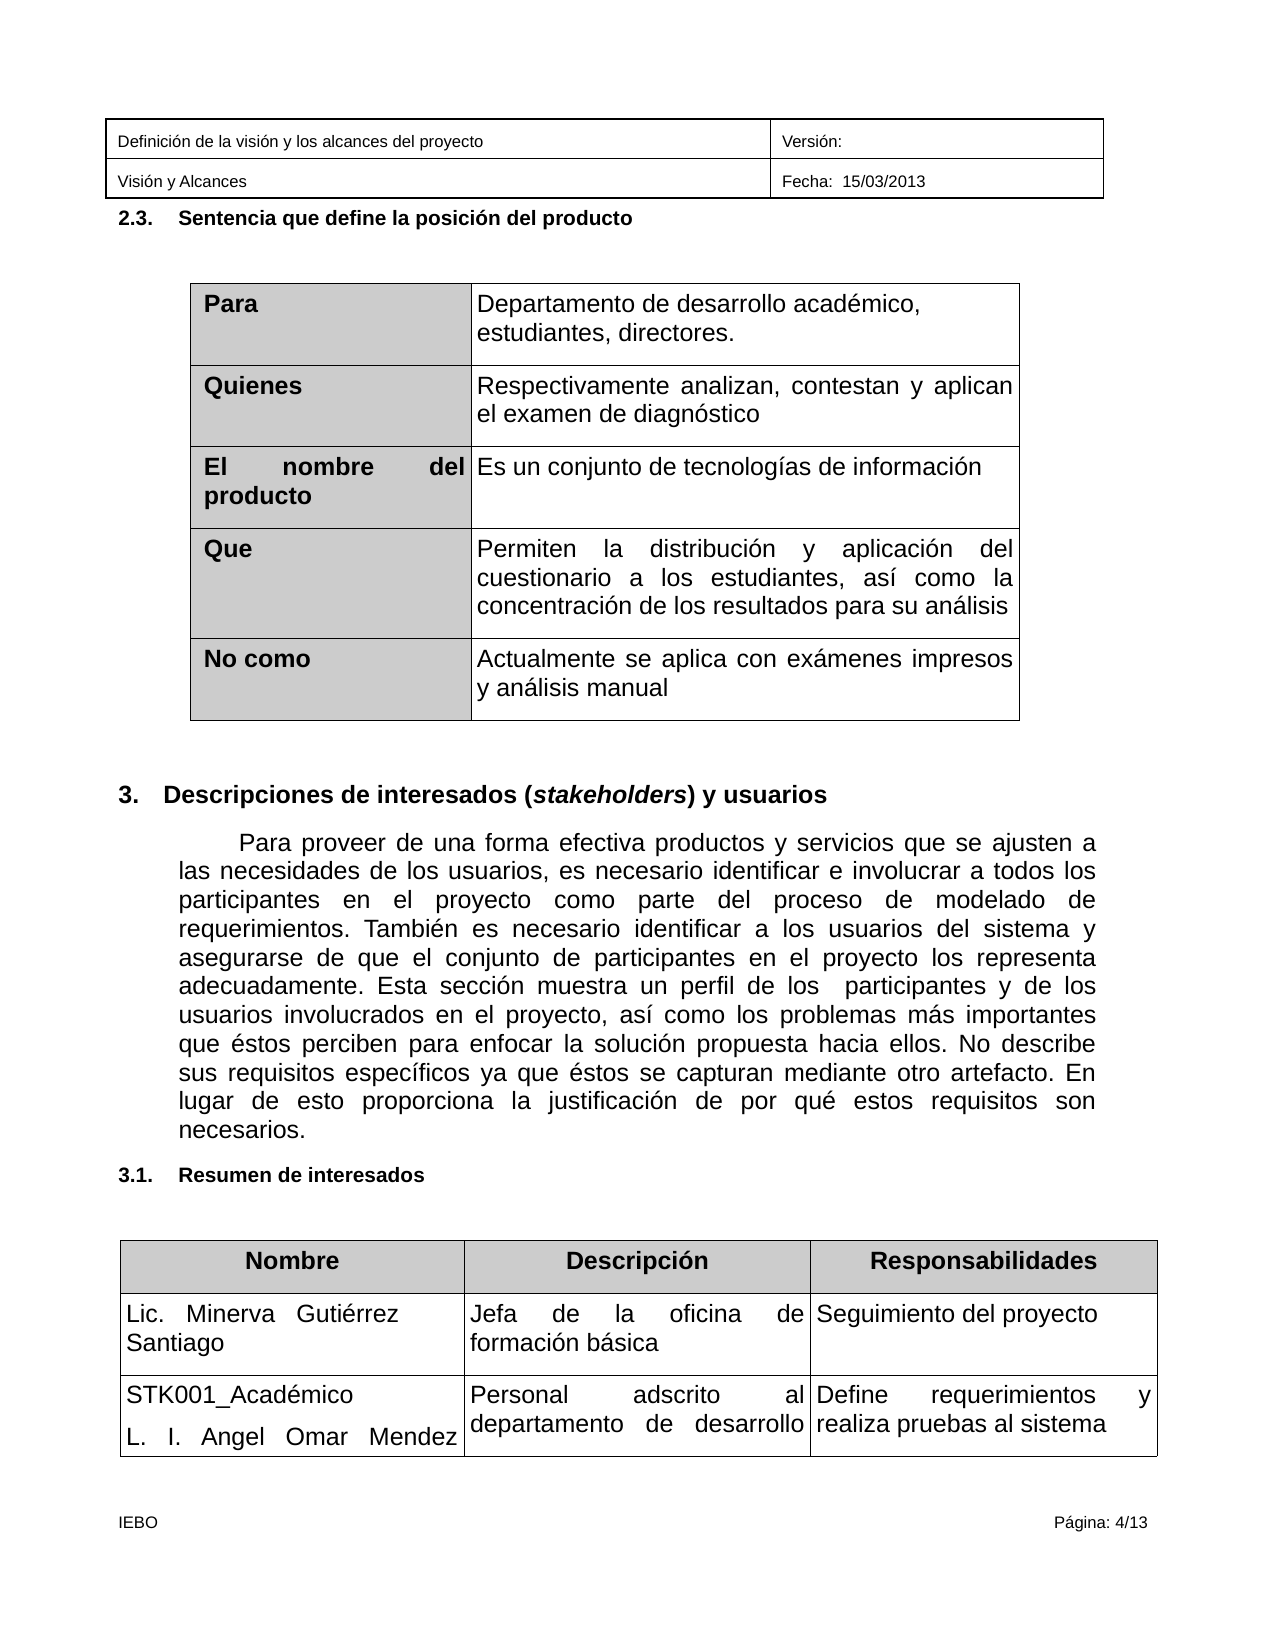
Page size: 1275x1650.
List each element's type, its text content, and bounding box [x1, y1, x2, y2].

table_cell Lic. Minerva Gutiérrez Santiago [121, 1294, 464, 1374]
table_header Responsabilidades [811, 1241, 1157, 1293]
table_header Descripción [465, 1241, 810, 1293]
table_cell Que [191, 529, 471, 638]
subtitle Sentencia que define la posición del producto [118, 206, 1157, 229]
text Para proveer de una forma efectiva productos y servicios que se ajusten a las necesidades de los usuarios, es necesario identificar e involucrar a todos los participantes en el proyecto como parte del proceso de modelado de requerimientos. También es necesario identificar a los usuarios del sistema y asegurarse de que el conjunto de participantes en el proyecto los representa adecuadamente. Esta sección muestra un perfil de los participantes y de los usuarios involucrados en el proyecto, así como los problemas más importantes que éstos perciben para enfocar la solución propuesta hacia ellos. No describe sus requisitos específicos ya que éstos se capturan mediante otro artefacto. En lugar de esto proporciona la justificación de por qué estos requisitos son necesarios. [178, 827, 1098, 1144]
table_cell STK001_Académico L. I. Angel Omar Mendez [121, 1376, 464, 1456]
table_cell No como [191, 639, 471, 720]
table_cell El nombre del producto [191, 447, 471, 528]
subtitle Resumen de interesados [118, 1162, 1157, 1186]
table_header Departamento de desarrollo académico, estudiantes, directores. [472, 284, 1019, 365]
table_header Nombre [121, 1241, 464, 1293]
table_header Para [191, 284, 471, 365]
table_cell Es un conjunto de tecnologías de información [472, 447, 1019, 528]
table_cell Quienes [191, 366, 471, 446]
table_cell Define requerimientos y realiza pruebas al sistema [811, 1376, 1157, 1456]
table_cell Permiten la distribución y aplicación del cuestionario a los estudiantes, así como la concentración de los resultados para su análisis [472, 529, 1019, 638]
subtitle Descripciones de interesados (stakeholders) y usuarios [118, 780, 1157, 809]
table_cell Actualmente se aplica con exámenes impresos y análisis manual [472, 639, 1019, 720]
table_cell Jefa de la oficina de formación básica [465, 1294, 810, 1374]
table_cell Respectivamente analizan, contestan y aplican el examen de diagnóstico [472, 366, 1019, 446]
table_cell Seguimiento del proyecto [811, 1294, 1157, 1374]
table_cell Personal adscrito al departamento de desarrollo [465, 1376, 810, 1456]
